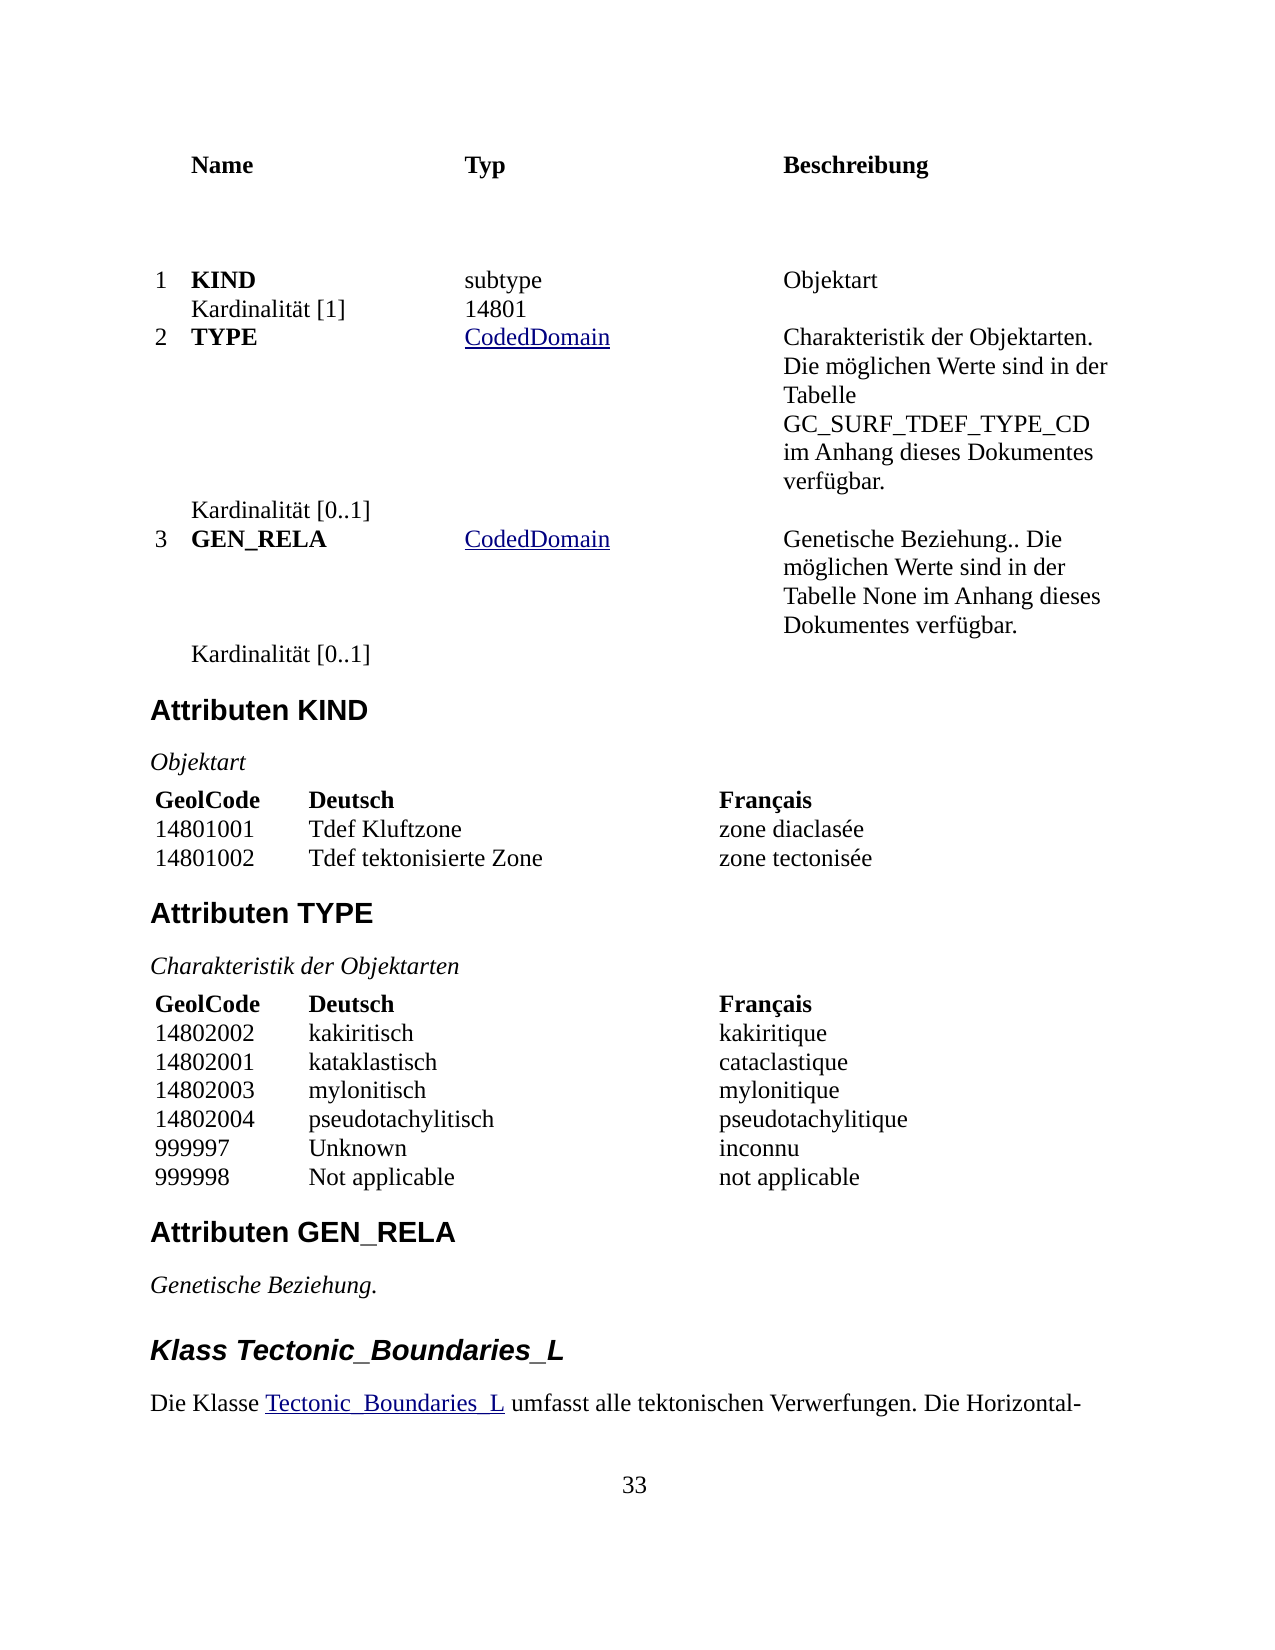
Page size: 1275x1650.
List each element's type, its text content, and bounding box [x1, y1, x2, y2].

table_cell Tdef Kluftzone [304, 814, 714, 843]
table_header GeolCode [150, 785, 304, 814]
table_cell zone tectonisée [714, 843, 1125, 871]
table_header Français [714, 989, 1125, 1018]
table_cell [150, 639, 186, 667]
table_cell Kardinalität [0..1] [186, 495, 460, 524]
table_cell 14802003 [150, 1075, 304, 1104]
table_cell Genetische Beziehung.. Die möglichen Werte sind in der Tabelle None im Anhang dieses Dokumentes verfügbar. [779, 524, 1125, 639]
text Die Klasse Tectonic_Boundaries_L umfasst alle tektonischen Verwerfungen. Die Horizontal- [150, 1388, 1125, 1417]
text Charakteristik der Objektarten [150, 951, 1125, 980]
table_cell GEN_RELA [186, 524, 460, 639]
table_cell zone diaclasée [714, 814, 1125, 843]
subtitle Klass Tectonic_Boundaries_L [150, 1333, 1125, 1367]
table_cell Tdef tektonisierte Zone [304, 843, 714, 871]
table_cell inconnu [714, 1133, 1125, 1162]
table_cell [460, 495, 779, 524]
table_cell Kardinalität [1] [186, 294, 460, 322]
table_header Typ [460, 150, 779, 265]
table_cell mylonitisch [304, 1075, 714, 1104]
table_header Deutsch [304, 989, 714, 1018]
table_cell Objektart [779, 265, 1125, 294]
table_cell pseudotachylitique [714, 1104, 1125, 1133]
table_header Name [186, 150, 460, 265]
table_cell [460, 639, 779, 667]
table_cell CodedDomain [460, 323, 779, 495]
subtitle Attributen KIND [150, 692, 1125, 726]
table_cell Kardinalität [0..1] [186, 639, 460, 667]
table_cell KIND [186, 265, 460, 294]
text Genetische Beziehung. [150, 1270, 1125, 1299]
table_cell not applicable [714, 1162, 1125, 1190]
table_cell [779, 294, 1125, 322]
table_header Français [714, 785, 1125, 814]
subtitle Attributen GEN_RELA [150, 1215, 1125, 1249]
table_cell kakiritisch [304, 1018, 714, 1047]
table_cell 999998 [150, 1162, 304, 1190]
table_cell TYPE [186, 323, 460, 495]
table_cell cataclastique [714, 1047, 1125, 1075]
table_cell 999997 [150, 1133, 304, 1162]
table_cell 14802004 [150, 1104, 304, 1133]
table_cell 14802002 [150, 1018, 304, 1047]
text Objektart [150, 747, 1125, 776]
table_cell mylonitique [714, 1075, 1125, 1104]
table_cell 1 [150, 265, 186, 294]
table_cell 14801001 [150, 814, 304, 843]
subtitle Attributen TYPE [150, 896, 1125, 930]
table_cell Charakteristik der Objektarten. Die möglichen Werte sind in der Tabelle GC_SURF_TDEF_TYPE_CD im Anhang dieses Dokumentes verfügbar. [779, 323, 1125, 495]
table_cell subtype [460, 265, 779, 294]
table_header [150, 150, 186, 265]
table_cell [779, 495, 1125, 524]
table_cell kataklastisch [304, 1047, 714, 1075]
table_cell 14801 [460, 294, 779, 322]
table_cell 14802001 [150, 1047, 304, 1075]
table_cell Unknown [304, 1133, 714, 1162]
table_cell [779, 639, 1125, 667]
table_cell 3 [150, 524, 186, 639]
table_header Deutsch [304, 785, 714, 814]
table_cell Not applicable [304, 1162, 714, 1190]
table_header GeolCode [150, 989, 304, 1018]
table_cell 2 [150, 323, 186, 495]
table_header Beschreibung [779, 150, 1125, 265]
table_cell 14801002 [150, 843, 304, 871]
table_cell pseudotachylitisch [304, 1104, 714, 1133]
table_cell [150, 495, 186, 524]
table_cell kakiritique [714, 1018, 1125, 1047]
table_cell [150, 294, 186, 322]
table_cell CodedDomain [460, 524, 779, 639]
